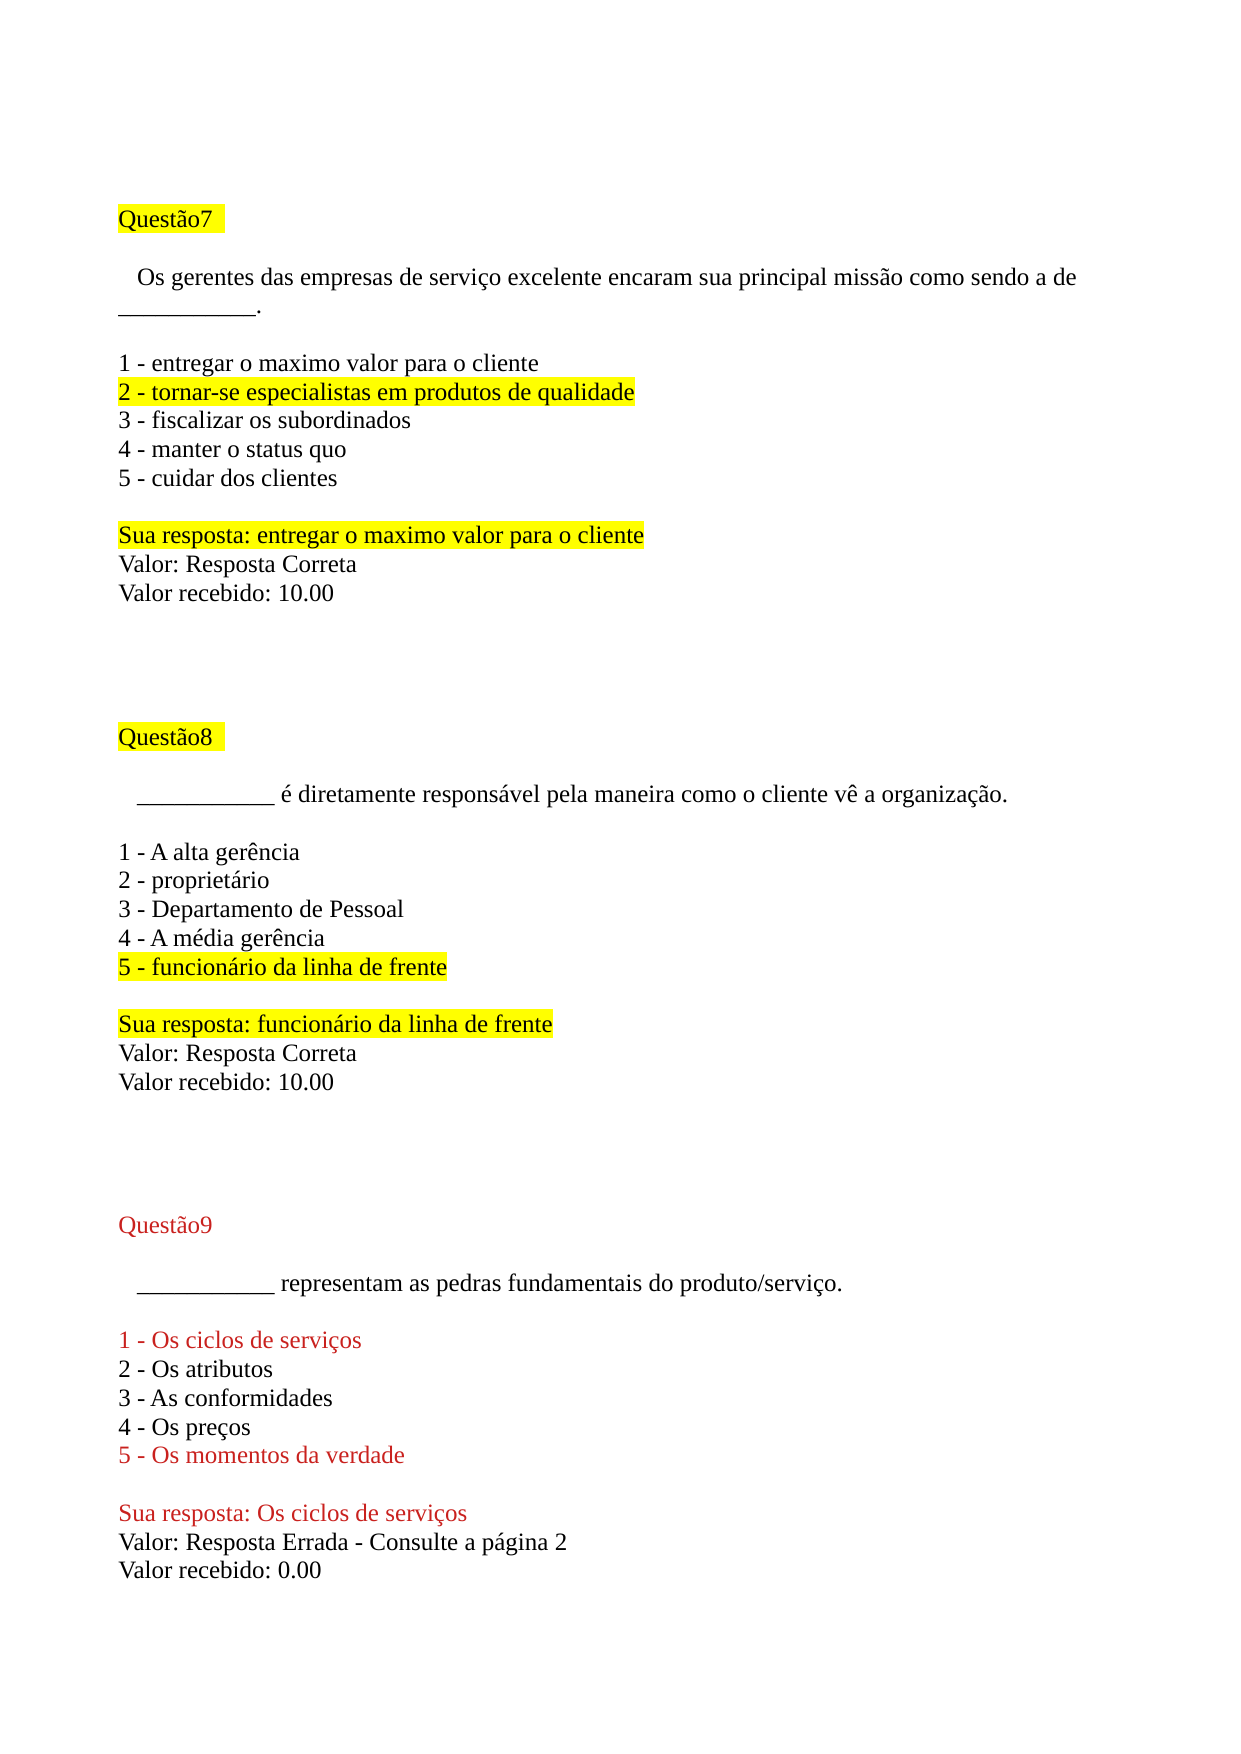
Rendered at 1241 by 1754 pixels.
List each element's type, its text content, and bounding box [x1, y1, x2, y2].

text ___________ é diretamente responsável pela maneira como o cliente vê a organização. [118, 779, 1122, 808]
text 5 - cuidar dos clientes [118, 463, 1122, 492]
text Valor: Resposta Errada - Consulte a página 2 [118, 1527, 1122, 1556]
text 5 - funcionário da linha de frente [118, 952, 1122, 981]
text 1 - A alta gerência [118, 837, 1122, 866]
text 5 - Os momentos da verdade [118, 1441, 1122, 1469]
text 4 - Os preços [118, 1412, 1122, 1441]
text Sua resposta: funcionário da linha de frente [118, 1009, 1122, 1038]
text Questão7 [118, 204, 1122, 233]
text 2 - tornar-se especialistas em produtos de qualidade [118, 377, 1122, 406]
text Os gerentes das empresas de serviço excelente encaram sua principal missão como sendo a de ___________. [118, 262, 1122, 319]
text 4 - A média gerência [118, 923, 1122, 952]
text Valor: Resposta Correta [118, 1038, 1122, 1067]
text 1 - entregar o maximo valor para o cliente [118, 348, 1122, 377]
text Valor recebido: 10.00 [118, 578, 1122, 607]
text Valor recebido: 10.00 [118, 1067, 1122, 1096]
text Questão9 [118, 1211, 1122, 1239]
text Sua resposta: Os ciclos de serviços [118, 1498, 1122, 1527]
text 2 - Os atributos [118, 1354, 1122, 1383]
text Sua resposta: entregar o maximo valor para o cliente [118, 521, 1122, 549]
text ___________ representam as pedras fundamentais do produto/serviço. [118, 1268, 1122, 1297]
text Valor: Resposta Correta [118, 549, 1122, 578]
text Valor recebido: 0.00 [118, 1556, 1122, 1584]
text 3 - fiscalizar os subordinados [118, 406, 1122, 434]
text 4 - manter o status quo [118, 434, 1122, 463]
text 2 - proprietário [118, 866, 1122, 894]
text 1 - Os ciclos de serviços [118, 1326, 1122, 1354]
text Questão8 [118, 722, 1122, 751]
text 3 - Departamento de Pessoal [118, 894, 1122, 923]
text 3 - As conformidades [118, 1383, 1122, 1412]
